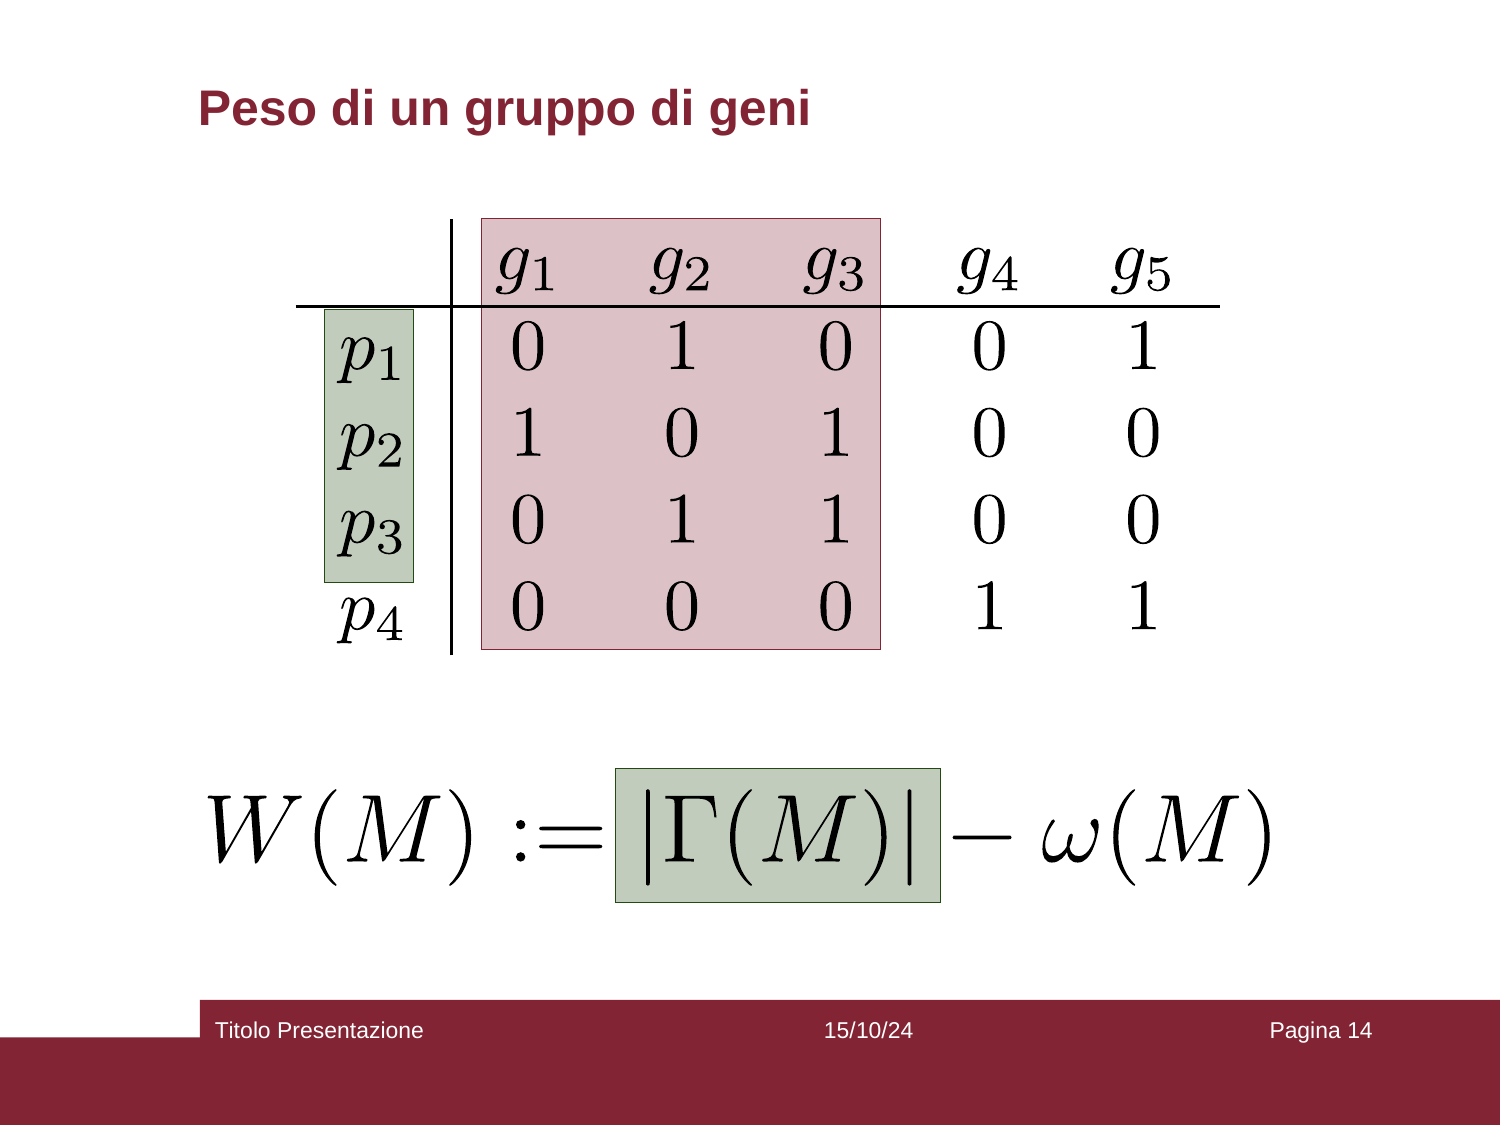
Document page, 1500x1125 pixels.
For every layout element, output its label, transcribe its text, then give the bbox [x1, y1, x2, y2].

text_box [615, 768, 941, 789]
text_box Pagina <numero> [1074, 1008, 1388, 1084]
picture [295, 218, 1241, 662]
text_box 15/10/24 [712, 1008, 1026, 1084]
text_box [615, 886, 941, 903]
title Peso di un gruppo di geni [183, 67, 1400, 150]
picture [207, 789, 1270, 886]
text_box Titolo Presentazione [199, 1008, 676, 1084]
